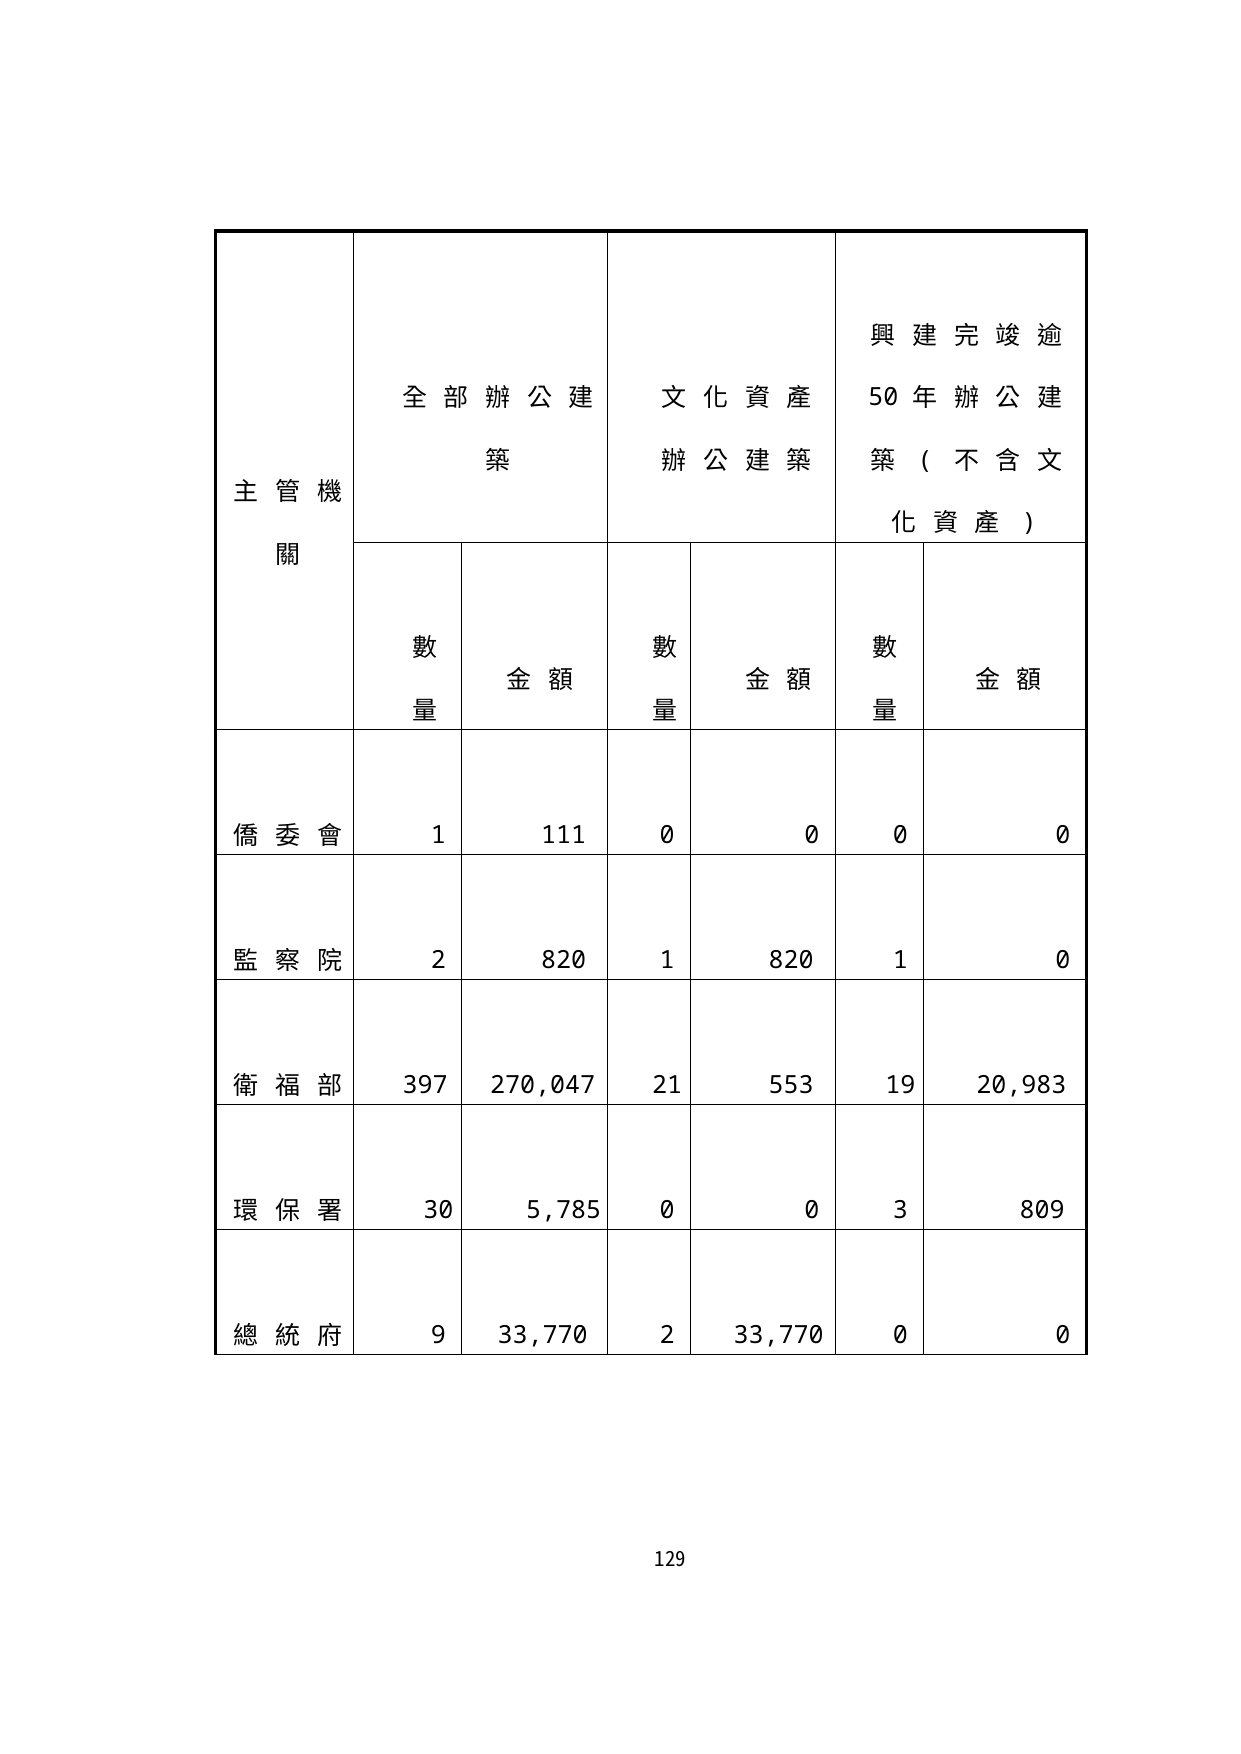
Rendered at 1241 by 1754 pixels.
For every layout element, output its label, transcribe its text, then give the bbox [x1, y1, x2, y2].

table_header 文化資產辦公建築 [608, 233, 835, 542]
table_cell 總統府 [217, 1230, 353, 1354]
table_cell 僑委會 [217, 730, 353, 854]
table_cell 1 [354, 730, 461, 854]
table_cell 33,770 [691, 1230, 835, 1354]
table_cell 111 [462, 730, 607, 854]
table_cell 397 [354, 980, 461, 1104]
table_cell 金額 [691, 543, 835, 729]
table_cell 監察院 [217, 855, 353, 979]
table_cell 0 [608, 730, 690, 854]
table_cell 5,785 [462, 1105, 607, 1229]
table_cell 270,047 [462, 980, 607, 1104]
table_header 全部辦公建築 [354, 233, 607, 542]
table_header 主管機關 [217, 233, 353, 729]
table_cell 21 [608, 980, 690, 1104]
table_cell 金額 [462, 543, 607, 729]
table_cell 數量 [836, 543, 923, 729]
table_cell 0 [924, 730, 1085, 854]
table_cell 0 [608, 1105, 690, 1229]
table_cell 1 [836, 855, 923, 979]
table_cell 數量 [608, 543, 690, 729]
table_cell 30 [354, 1105, 461, 1229]
table_cell 環保署 [217, 1105, 353, 1229]
table_cell 0 [691, 1105, 835, 1229]
table_cell 820 [691, 855, 835, 979]
table_cell 809 [924, 1105, 1085, 1229]
table_cell 金額 [924, 543, 1085, 729]
table_cell 9 [354, 1230, 461, 1354]
table_cell 19 [836, 980, 923, 1104]
table_cell 820 [462, 855, 607, 979]
table_cell 33,770 [462, 1230, 607, 1354]
table_cell 衛福部 [217, 980, 353, 1104]
table_cell 553 [691, 980, 835, 1104]
table_cell 0 [924, 1230, 1085, 1354]
table_cell 0 [691, 730, 835, 854]
table_cell 2 [608, 1230, 690, 1354]
table_cell 3 [836, 1105, 923, 1229]
table_cell 2 [354, 855, 461, 979]
table_cell 1 [608, 855, 690, 979]
table_cell 0 [924, 855, 1085, 979]
table_cell 20,983 [924, 980, 1085, 1104]
table_cell 0 [836, 730, 923, 854]
table_cell 數量 [354, 543, 461, 729]
table_header 興建完竣逾50年辦公建築(不含文化資產) [836, 233, 1085, 542]
table_cell 0 [836, 1230, 923, 1354]
